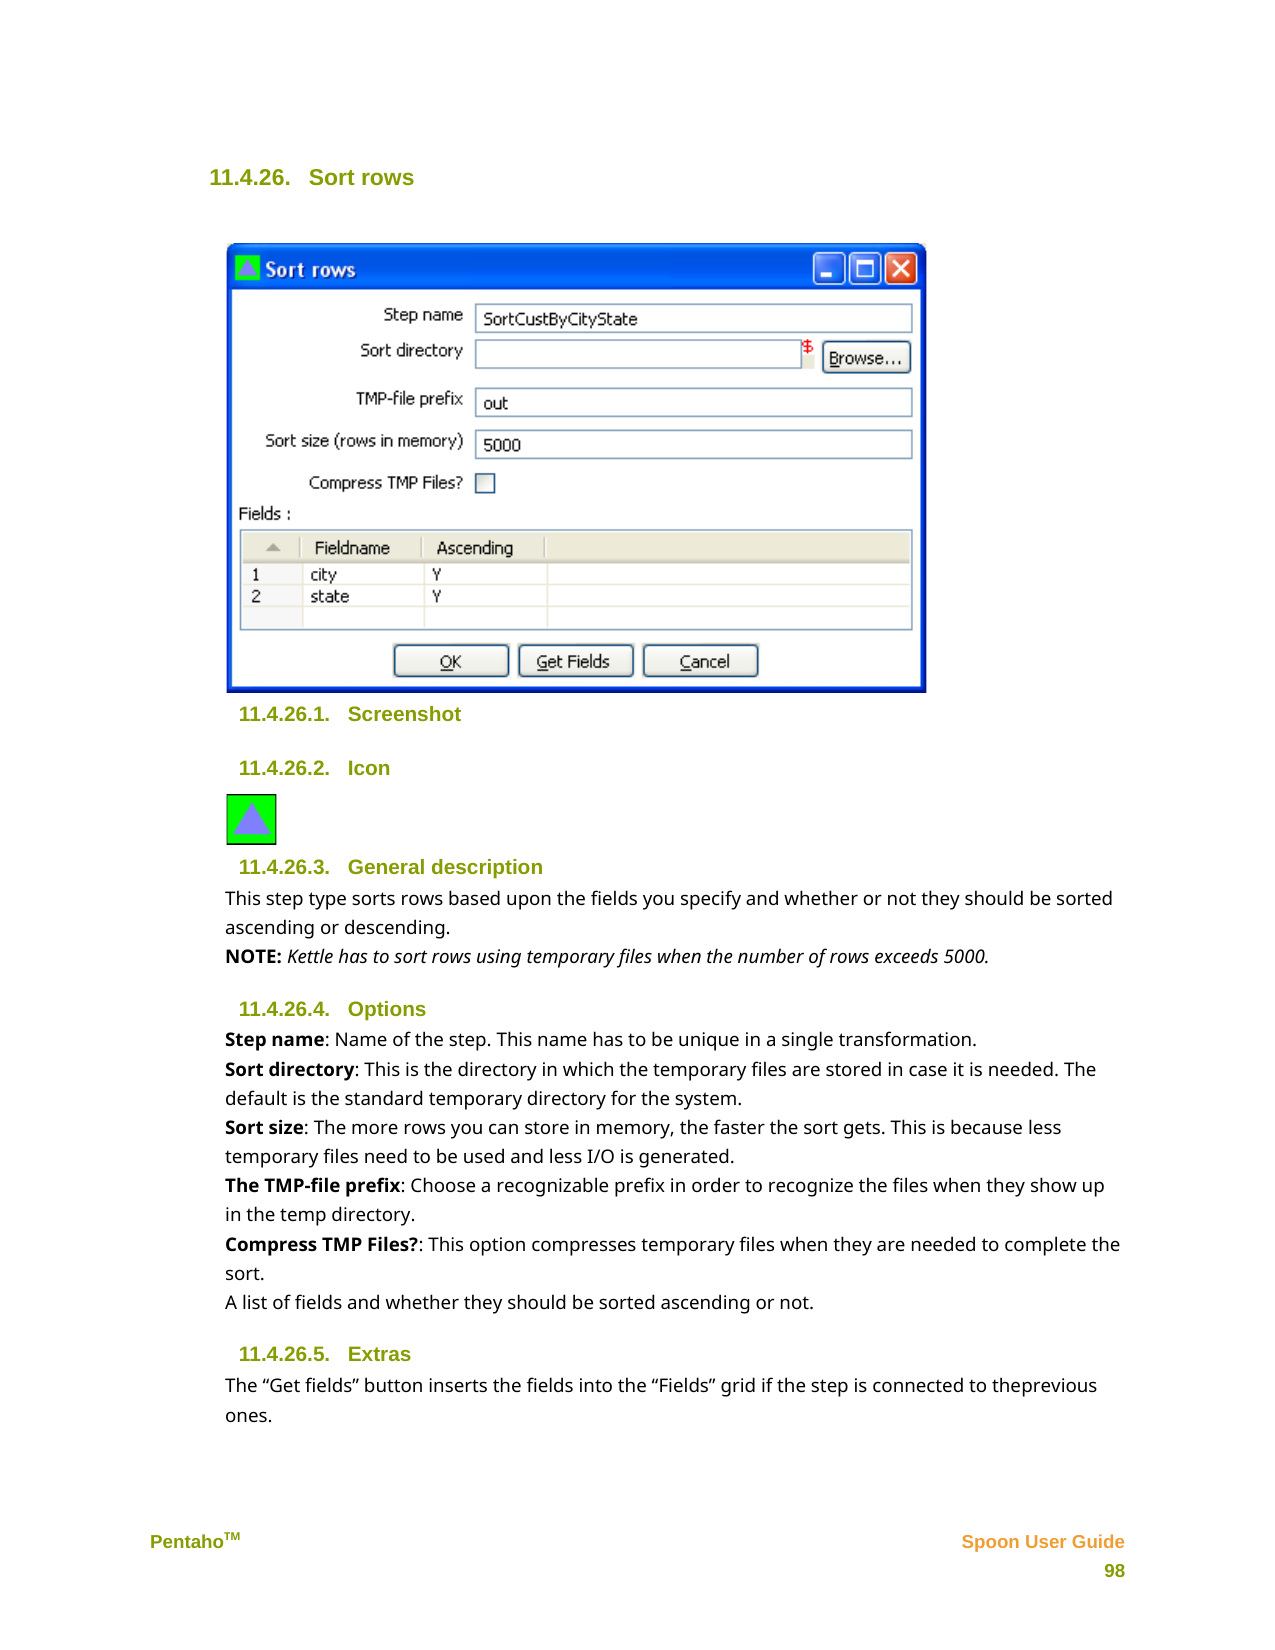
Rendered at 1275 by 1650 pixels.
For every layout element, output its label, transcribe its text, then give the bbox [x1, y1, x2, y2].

subtitle Extras [239, 1334, 1125, 1369]
text Compress TMP Files?: This option compresses temporary files when they are needed to complete the sort. [225, 1228, 1125, 1286]
text NOTE: Kettle has to sort rows using temporary files when the number of rows exceeds 5000. [225, 940, 1125, 969]
text Sort size: The more rows you can store in memory, the faster the sort gets. This is because less temporary files need to be used and less I/O is generated. [225, 1111, 1125, 1169]
text Step name: Name of the step. This name has to be unique in a single transformation. [225, 1023, 1125, 1053]
text Sort directory: This is the directory in which the temporary files are stored in case it is needed. The default is the standard temporary directory for the system. [225, 1053, 1125, 1111]
text This step type sorts rows based upon the fields you specify and whether or not they should be sorted ascending or descending. [225, 882, 1125, 940]
subtitle Screenshot [239, 211, 1125, 728]
subtitle Options [239, 988, 1125, 1023]
text A list of fields and whether they should be sorted ascending or not. [225, 1286, 1125, 1315]
subtitle Icon [239, 747, 1125, 782]
text The TMP-file prefix: Choose a recognizable prefix in order to recognize the files when they show up in the temp directory. [225, 1169, 1125, 1228]
picture [226, 243, 927, 693]
subtitle Sort rows [209, 157, 1125, 192]
text The “Get fields” button inserts the fields into the “Fields” grid if the step is connected to theprevious ones. [225, 1369, 1125, 1428]
picture [226, 794, 277, 845]
subtitle General description [225, 793, 1125, 881]
